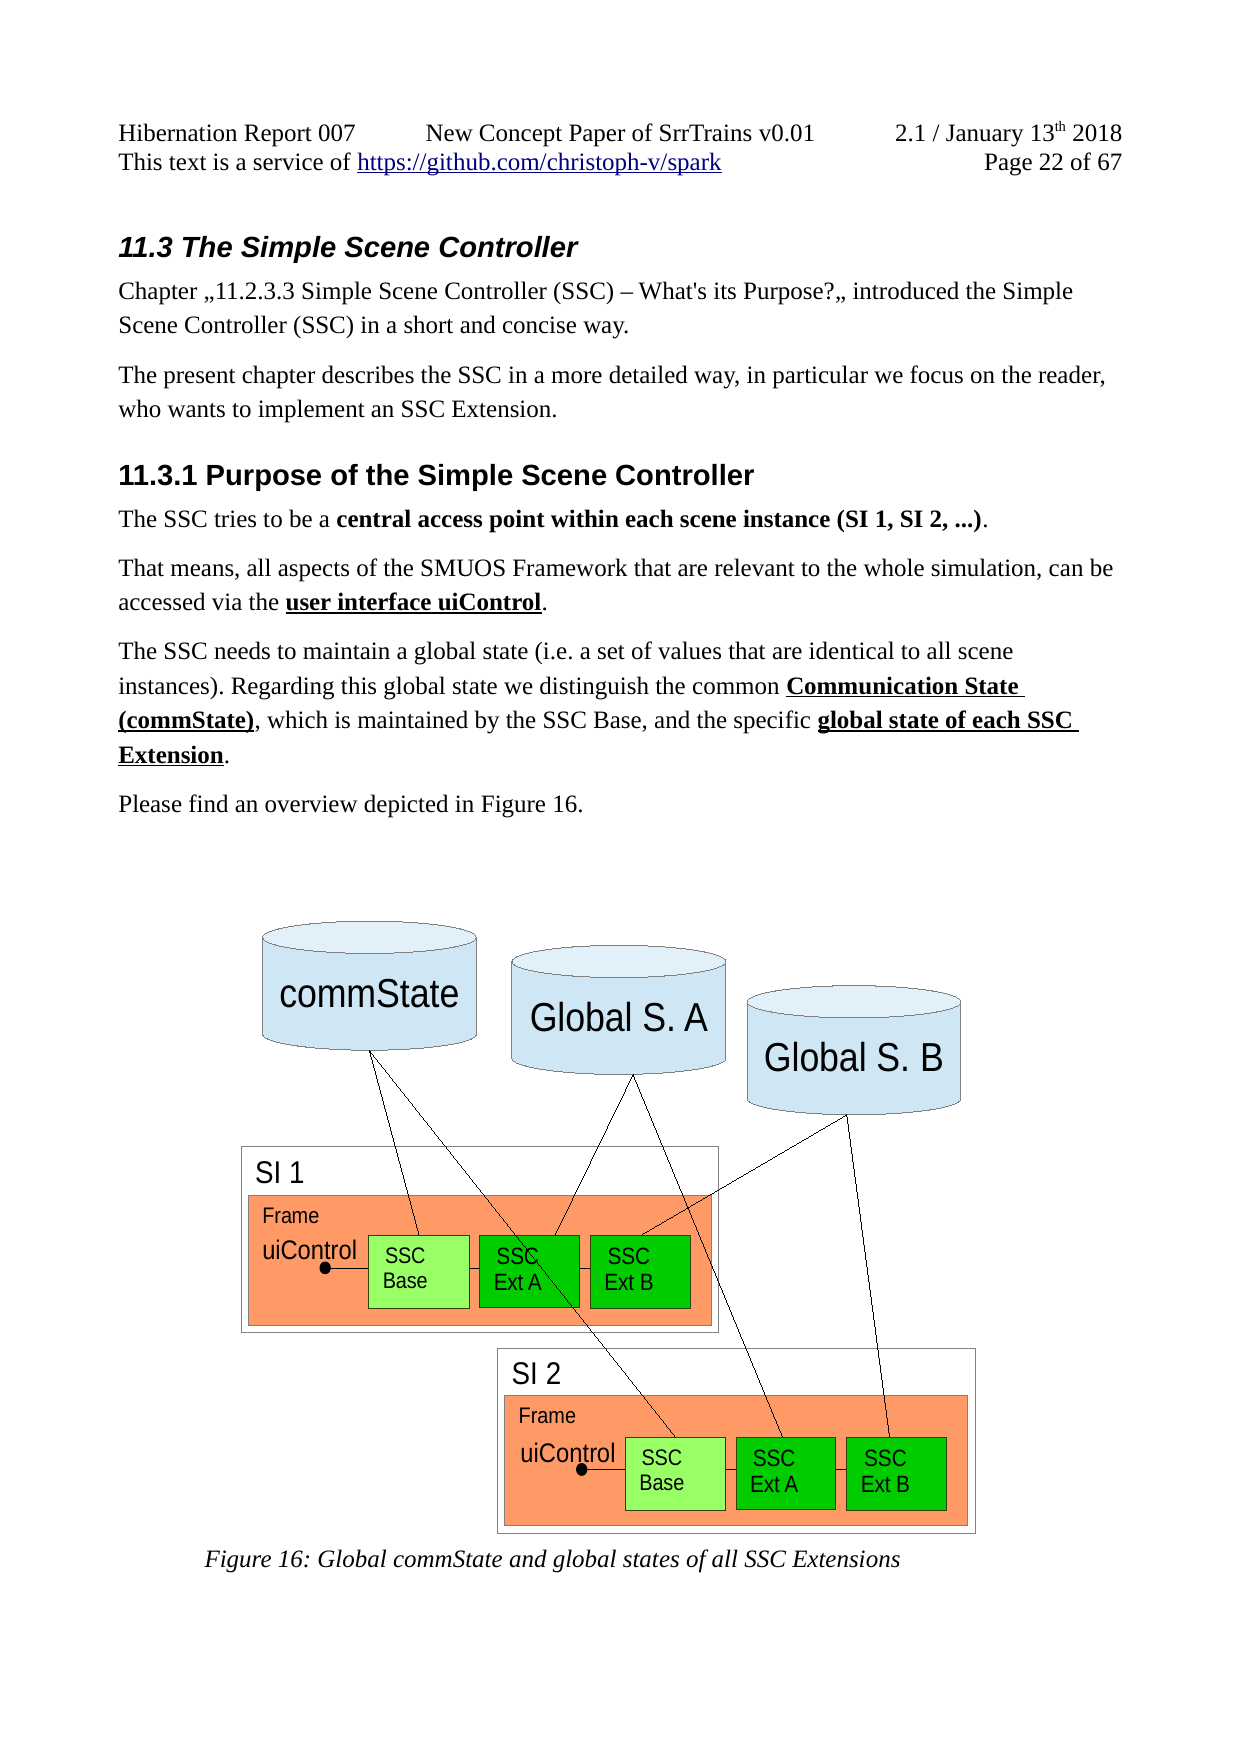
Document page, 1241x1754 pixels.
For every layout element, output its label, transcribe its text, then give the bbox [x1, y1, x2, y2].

subtitle 11.3.1 Purpose of the Simple Scene Controller [118, 458, 1122, 491]
list Chapter „11.2.3.3 Simple Scene Controller (SSC) – What's its Purpose?„ introduced the Simple Scene Controller (SSC) in a short and concise way. [118, 276, 1122, 339]
text The present chapter describes the SSC in a more detailed way, in particular we focus on the reader, who wants to implement an SSC Extension. [118, 360, 1122, 423]
text Figure 16: Global commState and global states of all SSC Extensions [204, 899, 994, 1573]
text Please find an overview depicted in Figure 16. [118, 789, 1122, 818]
subtitle 11.3 The Simple Scene Controller [118, 230, 1122, 264]
text That means, all aspects of the SMUOS Framework that are relevant to the whole simulation, can be accessed via the user interface uiControl. [118, 553, 1122, 616]
text The SSC tries to be a central access point within each scene instance (SI 1, SI 2, ...). [118, 504, 1122, 533]
text The SSC needs to maintain a global state (i.e. a set of values that are identical to all scene instances). Regarding this global state we distinguish the common Communication State (commState), which is maintained by the SSC Base, and the specific global state of each SSC Extension. [118, 636, 1122, 769]
